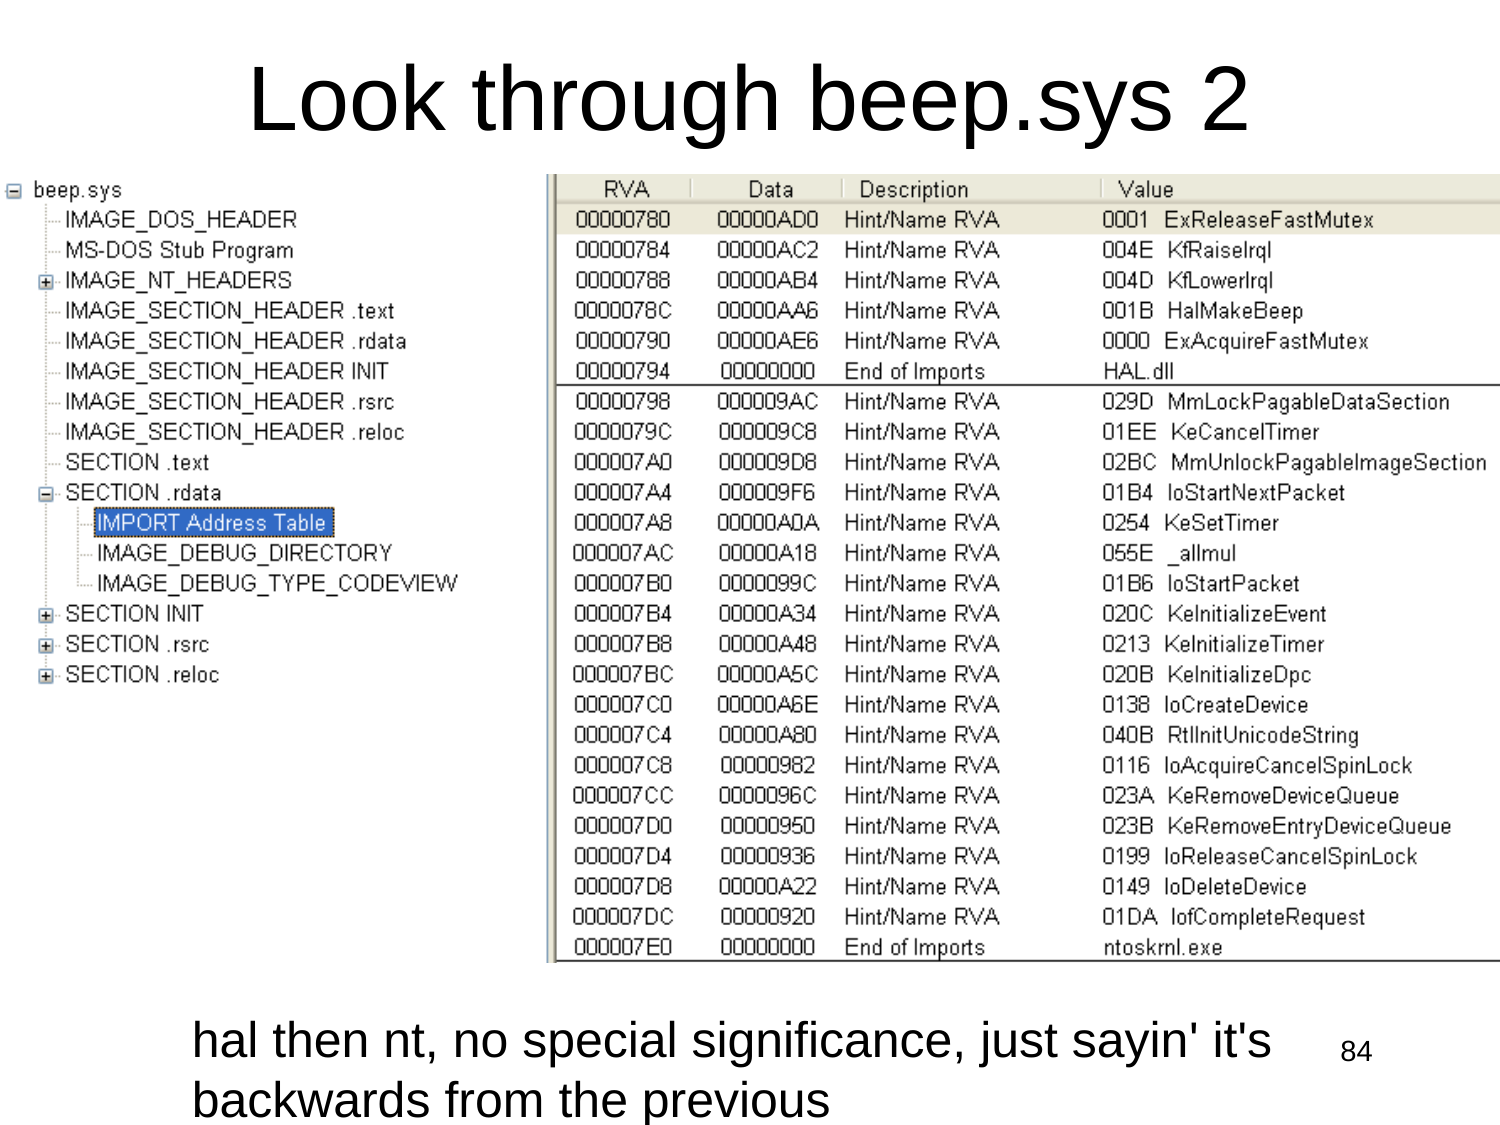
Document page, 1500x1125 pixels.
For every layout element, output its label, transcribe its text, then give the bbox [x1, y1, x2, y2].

text_box hal then nt, no special significance, just sayin' it's backwards from the previous [177, 999, 1302, 1125]
text_box [1302, 1025, 1388, 1101]
picture [0, 174, 1500, 963]
title Look through beep.sys 2 [0, 0, 1500, 174]
